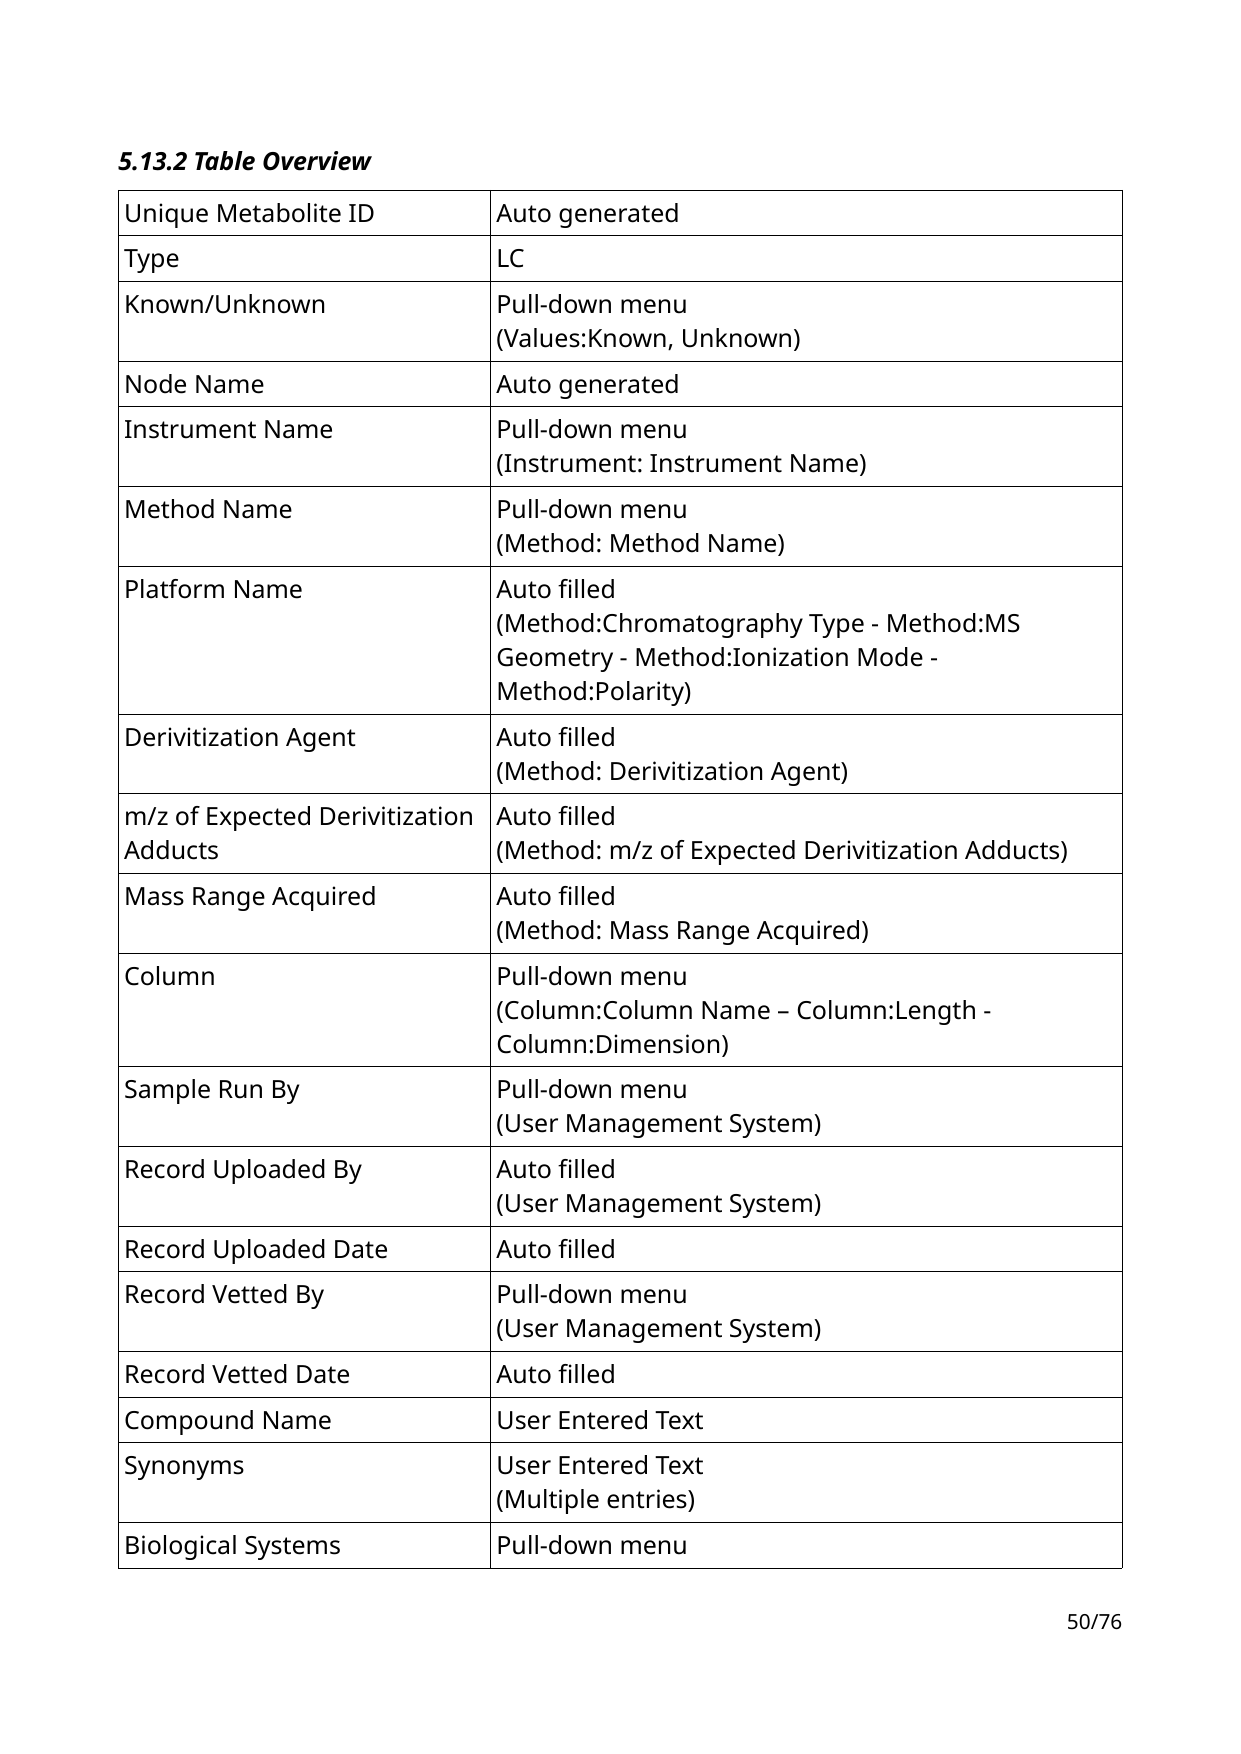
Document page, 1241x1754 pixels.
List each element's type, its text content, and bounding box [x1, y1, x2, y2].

table_cell Derivitization Agent [119, 715, 490, 793]
table_cell Record Vetted By [119, 1272, 490, 1351]
table_cell Record Uploaded Date [119, 1227, 490, 1271]
table_cell Pull-down menu (User Management System) [491, 1067, 1122, 1146]
table_cell Auto filled [491, 1352, 1122, 1397]
table_cell Mass Range Acquired [119, 874, 490, 952]
table_cell Auto filled (User Management System) [491, 1147, 1122, 1226]
table_cell User Entered Text [491, 1398, 1122, 1442]
table_cell Synonyms [119, 1443, 490, 1522]
table_cell Platform Name [119, 567, 490, 713]
table_cell Pull-down menu [491, 1523, 1122, 1567]
table_cell Pull-down menu (Column:Column Name – Column:Length - Column:Dimension) [491, 954, 1122, 1066]
table_cell Sample Run By [119, 1067, 490, 1146]
table_cell Node Name [119, 362, 490, 406]
table_cell Method Name [119, 487, 490, 566]
table_cell Auto generated [491, 362, 1122, 406]
table_cell Instrument Name [119, 407, 490, 486]
table_cell Compound Name [119, 1398, 490, 1442]
table_cell LC [491, 236, 1122, 281]
table_cell Column [119, 954, 490, 1066]
table_cell m/z of Expected Derivitization Adducts [119, 794, 490, 873]
table_cell Auto filled [491, 1227, 1122, 1271]
table_cell Auto filled (Method: Derivitization Agent) [491, 715, 1122, 793]
table_header Auto generated [491, 191, 1122, 235]
table_cell Pull-down menu (User Management System) [491, 1272, 1122, 1351]
table_cell User Entered Text (Multiple entries) [491, 1443, 1122, 1522]
table_cell Auto filled (Method: m/z of Expected Derivitization Adducts) [491, 794, 1122, 873]
table_cell Pull-down menu (Method: Method Name) [491, 487, 1122, 566]
table_cell Auto filled (Method: Mass Range Acquired) [491, 874, 1122, 952]
table_cell Record Vetted Date [119, 1352, 490, 1397]
table_cell Record Uploaded By [119, 1147, 490, 1226]
table_cell Biological Systems [119, 1523, 490, 1567]
subtitle Table Overview [118, 143, 1122, 177]
table_header Unique Metabolite ID [119, 191, 490, 235]
table_cell Type [119, 236, 490, 281]
table_cell Auto filled (Method:Chromatography Type - Method:MS Geometry - Method:Ionization Mode - Method:Polarity) [491, 567, 1122, 713]
table_cell Pull-down menu (Instrument: Instrument Name) [491, 407, 1122, 486]
table_cell Known/Unknown [119, 282, 490, 361]
table_cell Pull-down menu (Values:Known, Unknown) [491, 282, 1122, 361]
